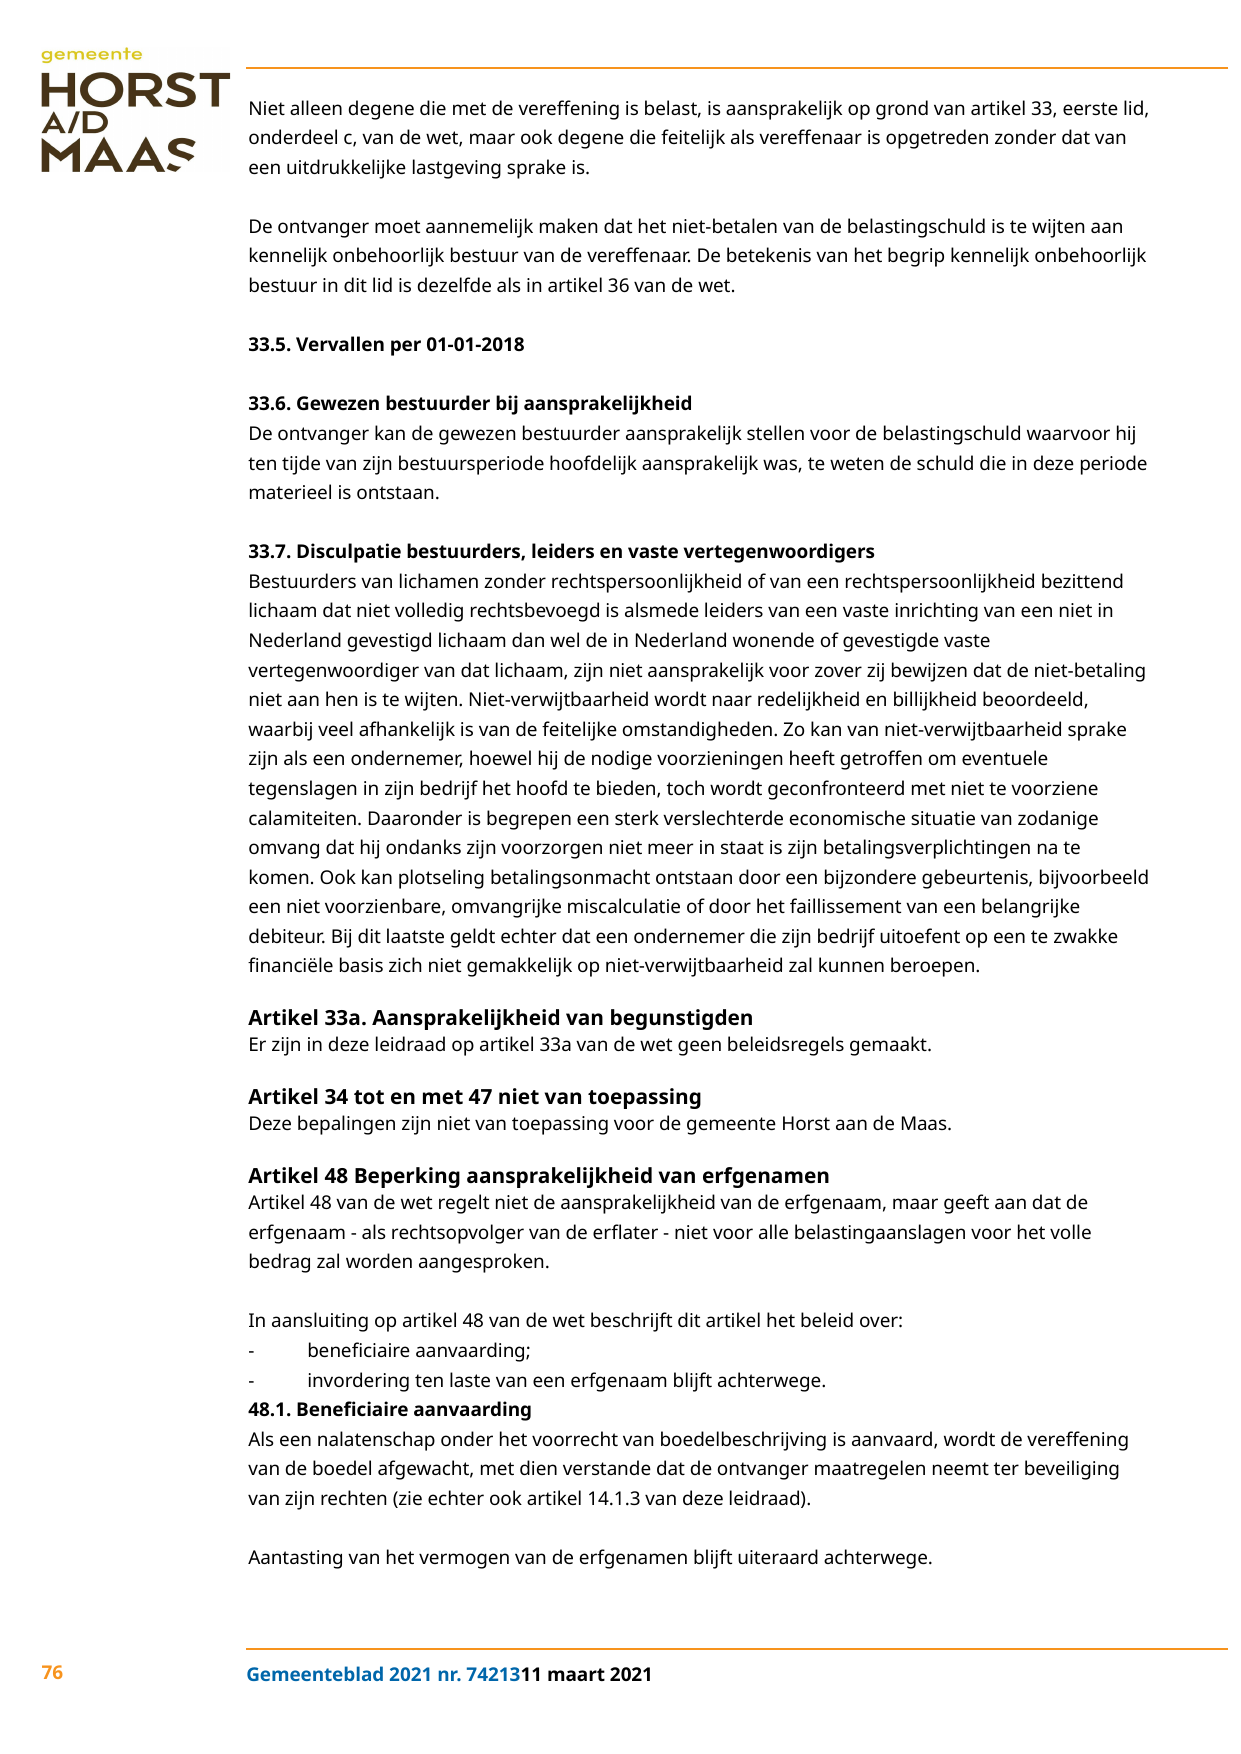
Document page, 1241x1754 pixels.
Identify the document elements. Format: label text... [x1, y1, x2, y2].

list beneficiaire aanvaarding; [248, 1337, 1152, 1363]
text Artikel 33a. Aansprakelijkheid van begunstigden [248, 1003, 1152, 1032]
text Niet alleen degene die met de vereffening is belast, is aansprakelijk op grond van artikel 33, eerste lid, onderdeel c, van de wet, maar ook degene die feitelijk als vereffenaar is opgetreden zonder dat van een uitdrukkelijke lastgeving sprake is. [248, 95, 1152, 180]
text Deze bepalingen zijn niet van toepassing voor de gemeente Horst aan de Maas. [248, 1110, 1152, 1136]
text 48.1. Beneficiaire aanvaarding [248, 1396, 1152, 1422]
text Aantasting van het vermogen van de erfgenamen blijft uiteraard achterwege. [248, 1544, 1152, 1570]
text Als een nalatenschap onder het voorrecht van boedelbeschrijving is aanvaard, wordt de vereffening van de boedel afgewacht, met dien verstande dat de ontvanger maatregelen neemt ter beveiliging van zijn rechten (zie echter ook artikel 14.1.3 van deze leidraad). [248, 1426, 1152, 1511]
text In aansluiting op artikel 48 van de wet beschrijft dit artikel het beleid over: [248, 1308, 1152, 1333]
list invordering ten laste van een erfgenaam blijft achterwege. [248, 1367, 1152, 1392]
text De ontvanger kan de gewezen bestuurder aansprakelijk stellen voor de belastingschuld waarvoor hij ten tijde van zijn bestuursperiode hoofdelijk aansprakelijk was, te weten de schuld die in deze periode materieel is ontstaan. [248, 420, 1152, 505]
text Artikel 48 Beperking aansprakelijkheid van erfgenamen [248, 1161, 1152, 1189]
text Bestuurders van lichamen zonder rechtspersoonlijkheid of van een rechtspersoonlijkheid bezittend lichaam dat niet volledig rechtsbevoegd is alsmede leiders van een vaste inrichting van een niet in Nederland gevestigd lichaam dan wel de in Nederland wonende of gevestigde vaste vertegenwoordiger van dat lichaam, zijn niet aansprakelijk voor zover zij bewijzen dat de niet-betaling niet aan hen is te wijten. Niet-verwijtbaarheid wordt naar redelijkheid en billijkheid beoordeeld, waarbij veel afhankelijk is van de feitelijke omstandigheden. Zo kan van niet-verwijtbaarheid sprake zijn als een ondernemer, hoewel hij de nodige voorzieningen heeft getroffen om eventuele tegenslagen in zijn bedrijf het hoofd te bieden, toch wordt geconfronteerd met niet te voorziene calamiteiten. Daaronder is begrepen een sterk verslechterde economische situatie van zodanige omvang dat hij ondanks zijn voorzorgen niet meer in staat is zijn betalingsverplichtingen na te komen. Ook kan plotseling betalingsonmacht ontstaan door een bijzondere gebeurtenis, bijvoorbeeld een niet voorzienbare, omvangrijke miscalculatie of door het faillissement van een belangrijke debiteur. Bij dit laatste geldt echter dat een ondernemer die zijn bedrijf uitoefent op een te zwakke financiële basis zich niet gemakkelijk op niet-verwijtbaarheid zal kunnen beroepen. [248, 568, 1152, 978]
text 33.6. Gewezen bestuurder bij aansprakelijkheid [248, 391, 1152, 416]
text Artikel 34 tot en met 47 niet van toepassing [248, 1082, 1152, 1110]
picture [41, 47, 231, 172]
text Artikel 48 van de wet regelt niet de aansprakelijkheid van de erfgenaam, maar geeft aan dat de erfgenaam - als rechtsopvolger van de erflater - niet voor alle belastingaanslagen voor het volle bedrag zal worden aangesproken. [248, 1189, 1152, 1274]
text 33.5. Vervallen per 01-01-2018 [248, 331, 1152, 357]
text Er zijn in deze leidraad op artikel 33a van de wet geen beleidsregels gemaakt. [248, 1032, 1152, 1057]
text 33.7. Disculpatie bestuurders, leiders en vaste vertegenwoordigers [248, 538, 1152, 564]
text De ontvanger moet aannemelijk maken dat het niet-betalen van de belastingschuld is te wijten aan kennelijk onbehoorlijk bestuur van de vereffenaar. De betekenis van het begrip kennelijk onbehoorlijk bestuur in dit lid is dezelfde als in artikel 36 van de wet. [248, 213, 1152, 298]
